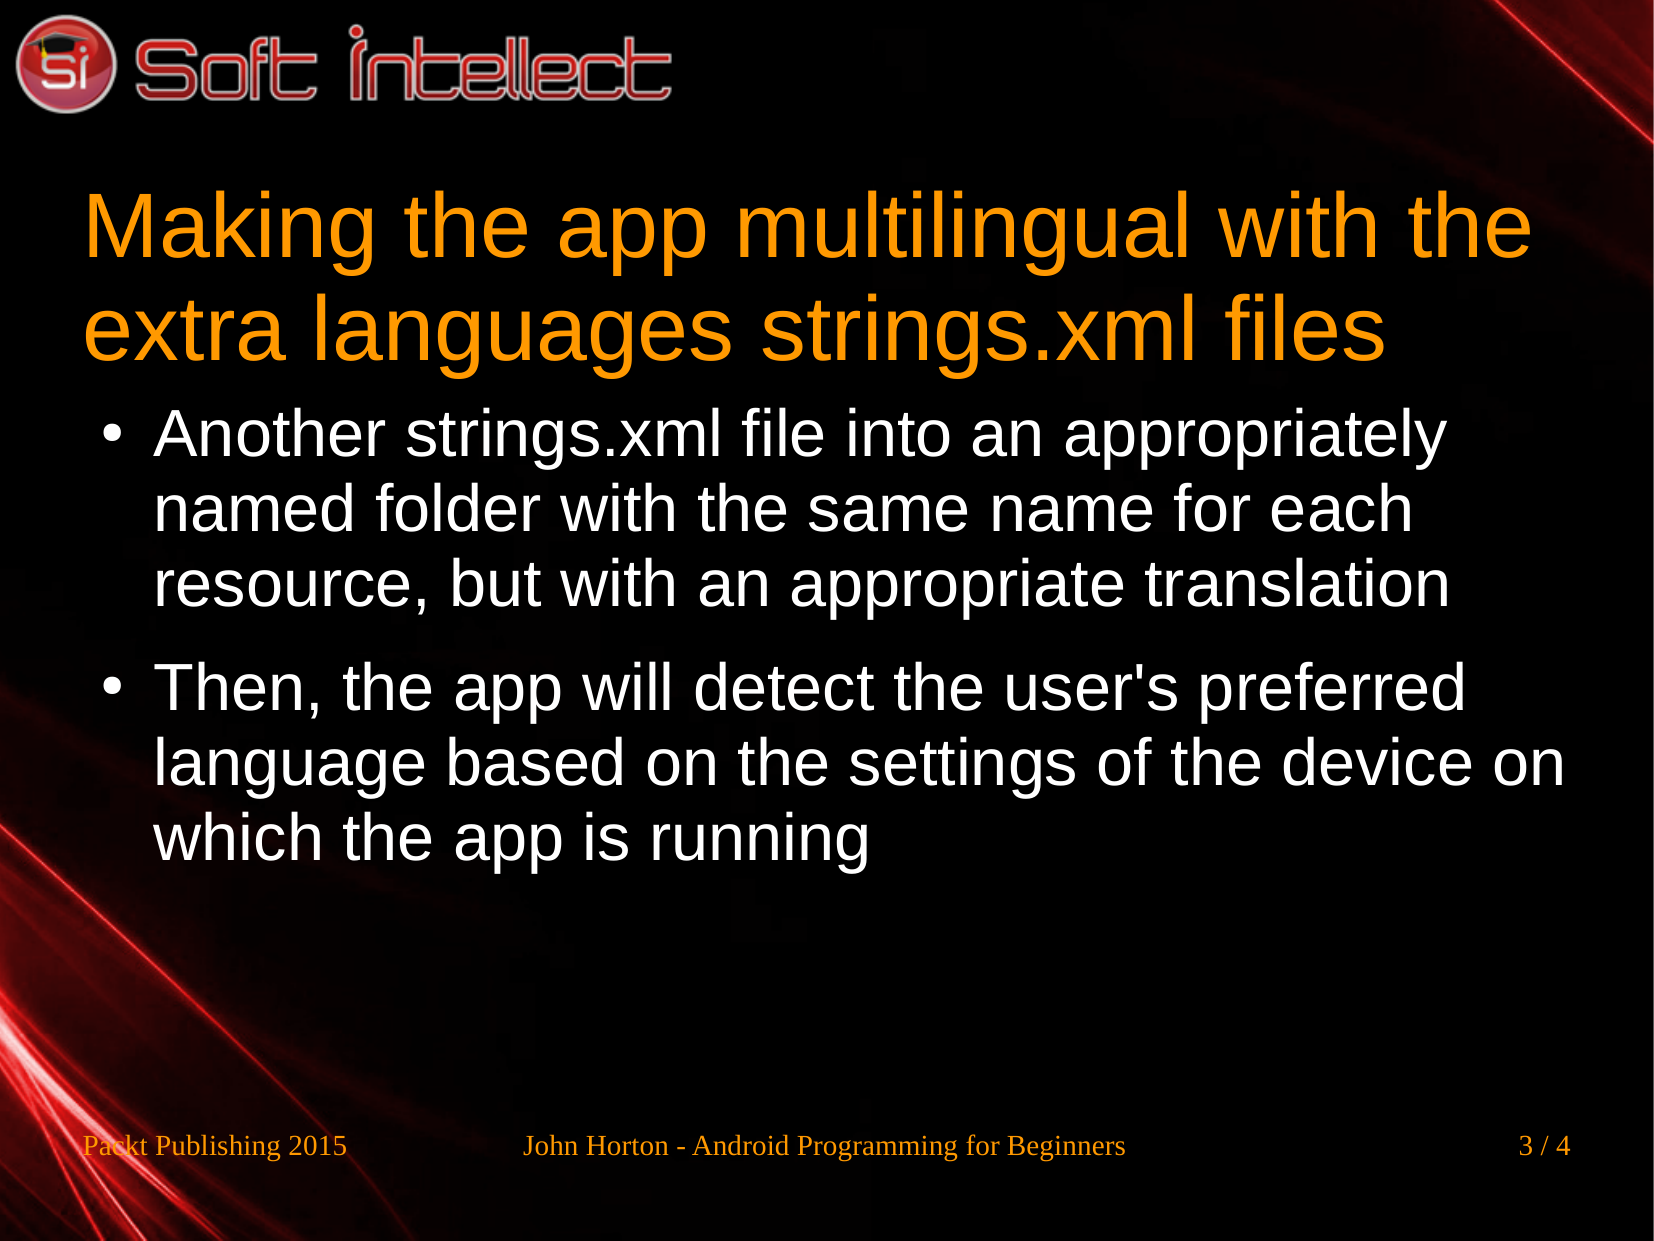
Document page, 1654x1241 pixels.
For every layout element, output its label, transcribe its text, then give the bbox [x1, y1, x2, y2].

list Another strings.xml file into an appropriately named folder with the same name for each resource, but with an appropriate translation Then, the app will detect the user's preferred language based on the settings of the device on which the app is running [82, 396, 1571, 1116]
picture [0, 0, 1654, 1241]
title Making the app multilingual with the extra languages strings.xml files [82, 173, 1571, 381]
